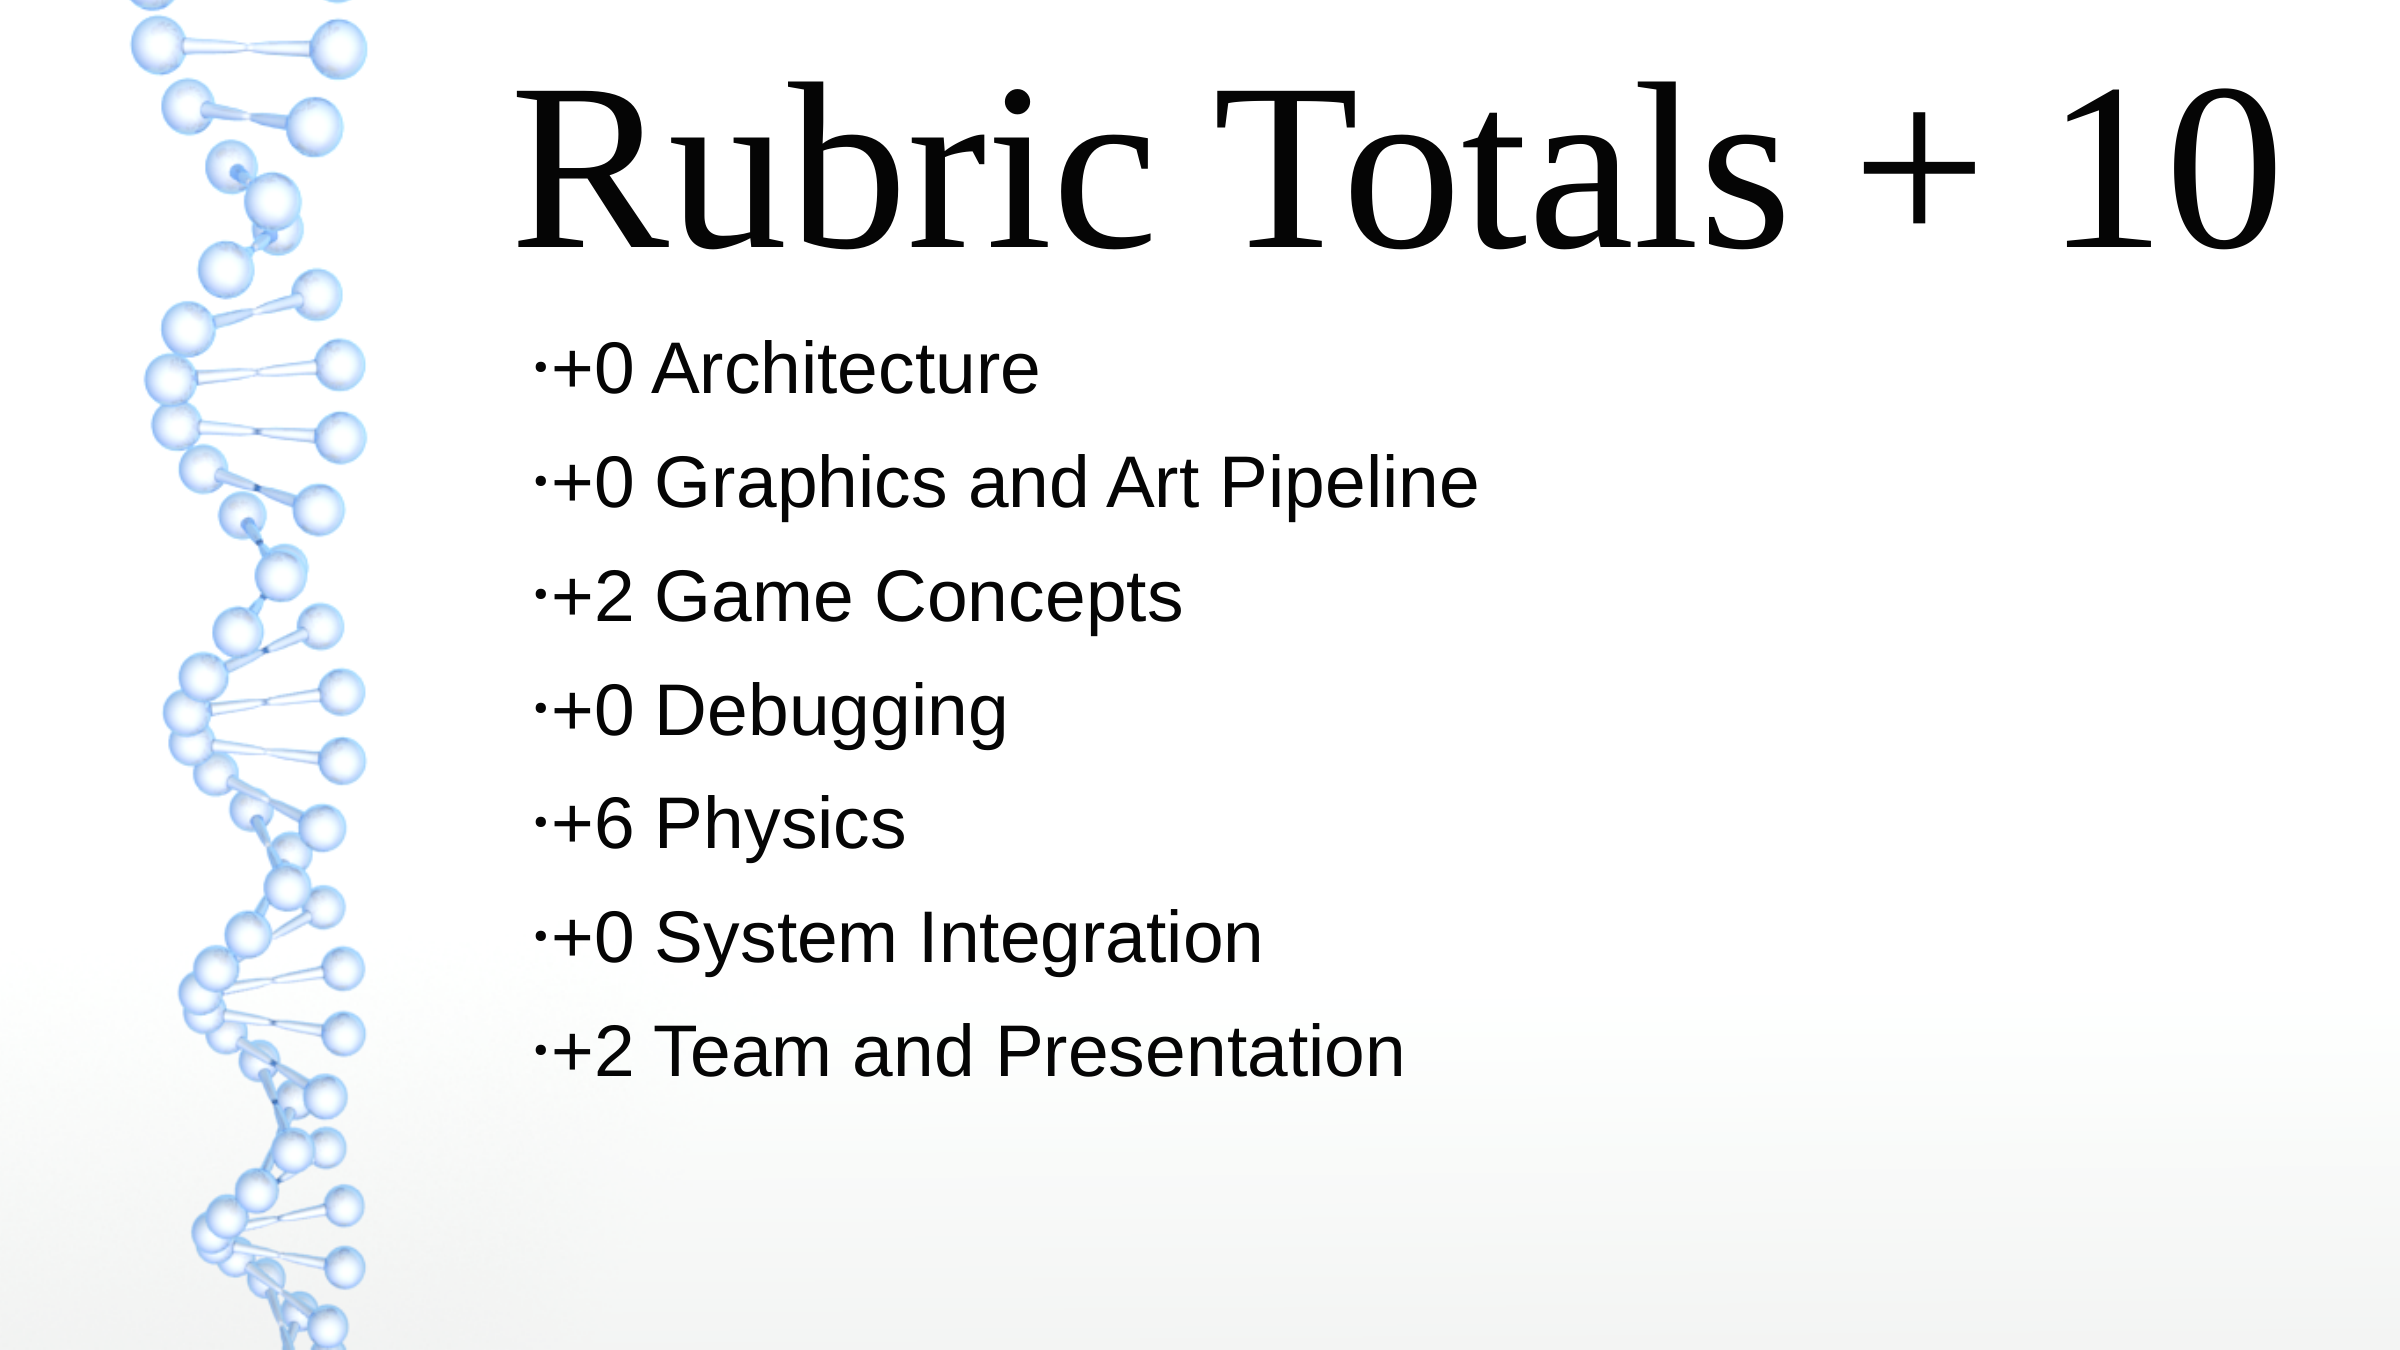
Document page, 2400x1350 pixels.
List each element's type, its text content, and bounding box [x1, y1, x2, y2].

title Rubric Totals + 10 [510, 34, 2400, 299]
list +0 Architecture +0 Graphics and Art Pipeline +2 Game Concepts +0 Debugging +6 Physics +0 System Integration +2 Team and Presentation [528, 327, 1816, 1111]
picture [0, 0, 2400, 1350]
